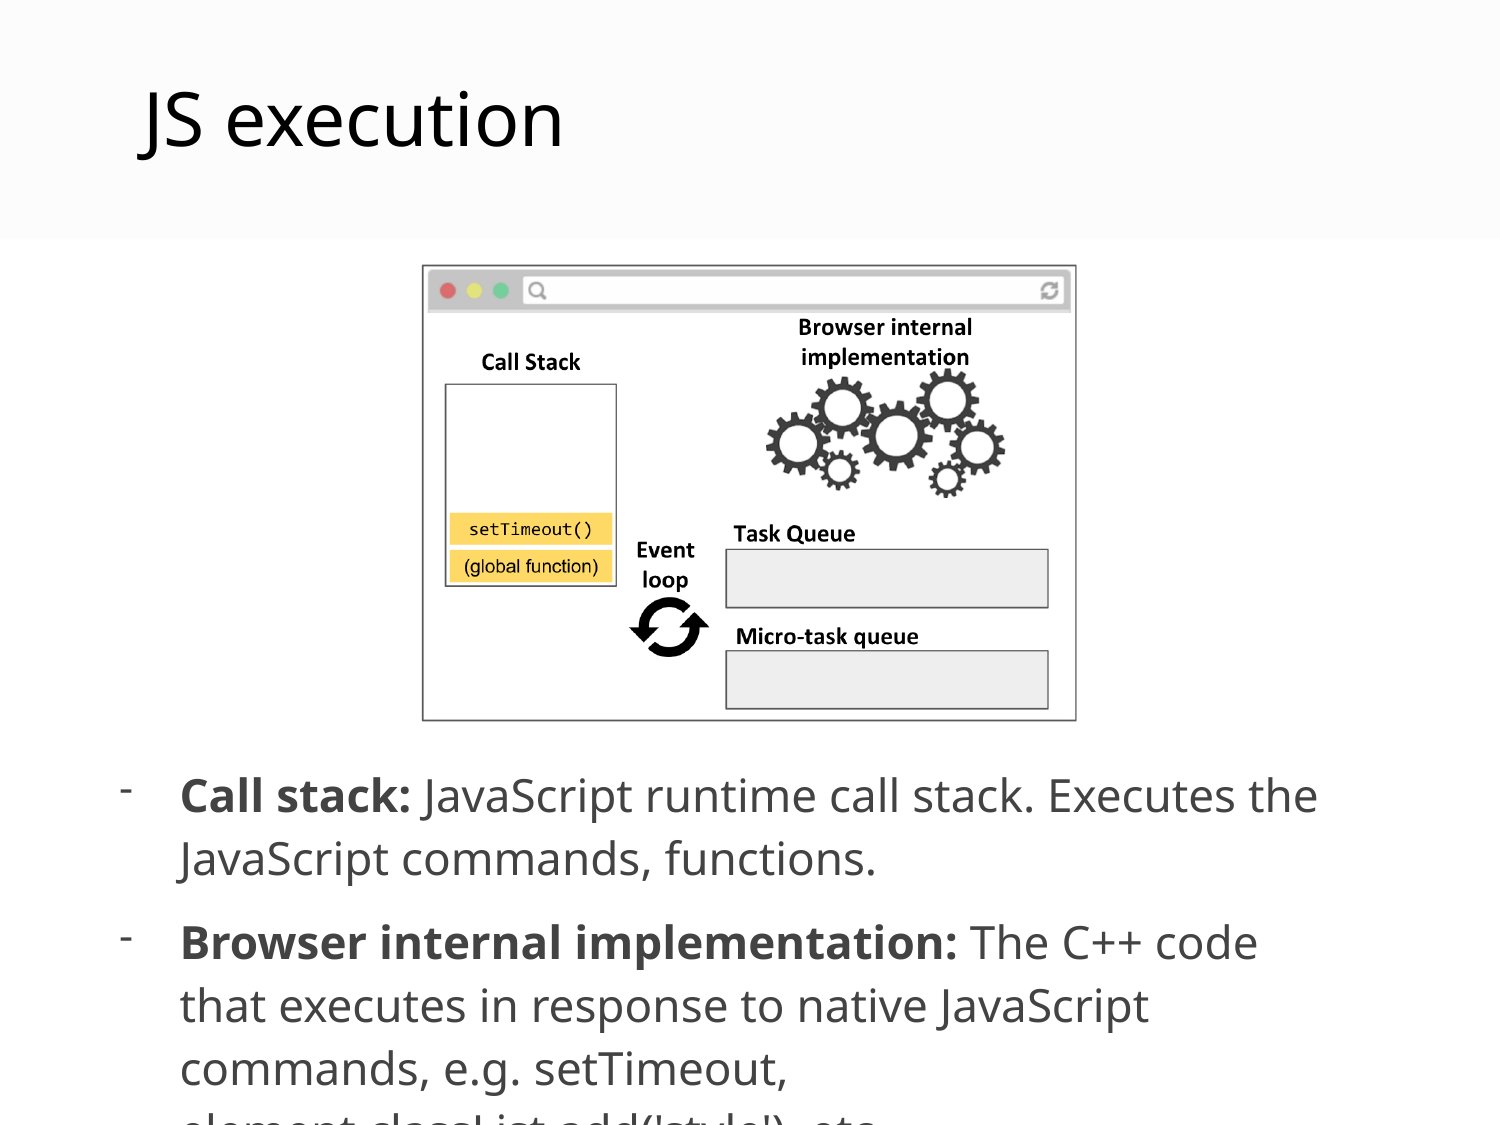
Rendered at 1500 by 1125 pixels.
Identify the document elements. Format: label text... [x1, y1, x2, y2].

title JS execution [128, 56, 1372, 183]
picture [415, 258, 1085, 731]
list Call stack: JavaScript runtime call stack. Executes the JavaScript commands, functions. Browser internal implementation: The C++ code that executes in response to native JavaScript commands, e.g. setTimeout, element.classList.add('style'), etc. [89, 742, 1372, 1111]
